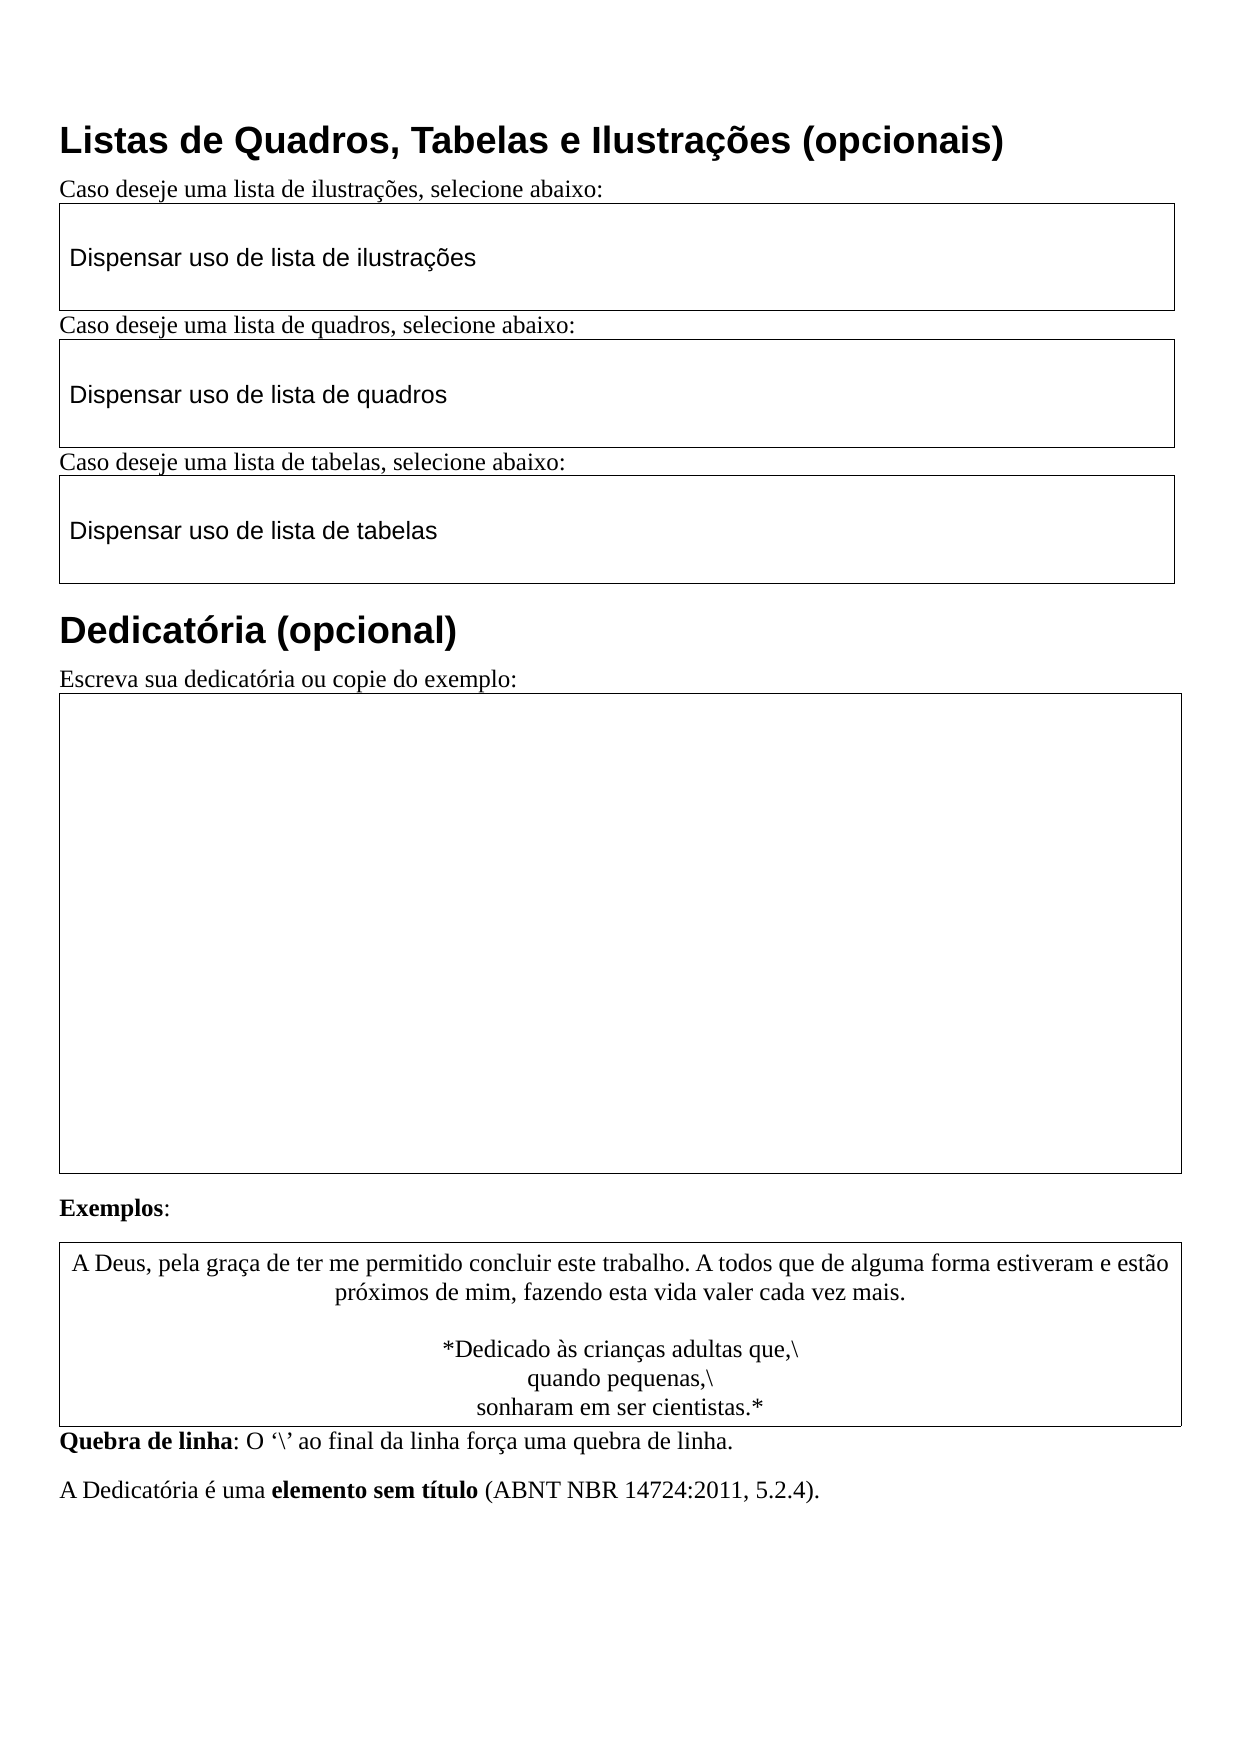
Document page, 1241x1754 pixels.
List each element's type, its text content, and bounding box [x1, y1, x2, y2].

text A Dedicatória é uma elemento sem título (ABNT NBR 14724:2011, 5.2.4). [59, 1475, 1181, 1504]
text Caso deseje uma lista de quadros, selecione abaixo: [59, 311, 1181, 339]
table_header A Deus, pela graça de ter me permitido concluir este trabalho. A todos que de alguma forma estiveram e estão próximos de mim, fazendo esta vida valer cada vez mais. *Dedicado às crianças adultas que,\ quando pequenas,\ sonharam em ser cientistas.* [60, 1243, 1181, 1426]
subtitle Listas de Quadros, Tabelas e Ilustrações (opcionais) [59, 118, 1181, 162]
text Exemplos: [59, 1193, 1181, 1222]
text Caso deseje uma lista de tabelas, selecione abaixo: [59, 447, 1181, 476]
subtitle Dedicatória (opcional) [59, 608, 1181, 652]
text Quebra de linha: O ‘\’ ao final da linha força uma quebra de linha. [59, 1427, 1181, 1455]
text Caso deseje uma lista de ilustrações, selecione abaixo: [59, 174, 1181, 203]
text Escreva sua dedicatória ou copie do exemplo: [59, 664, 1181, 693]
